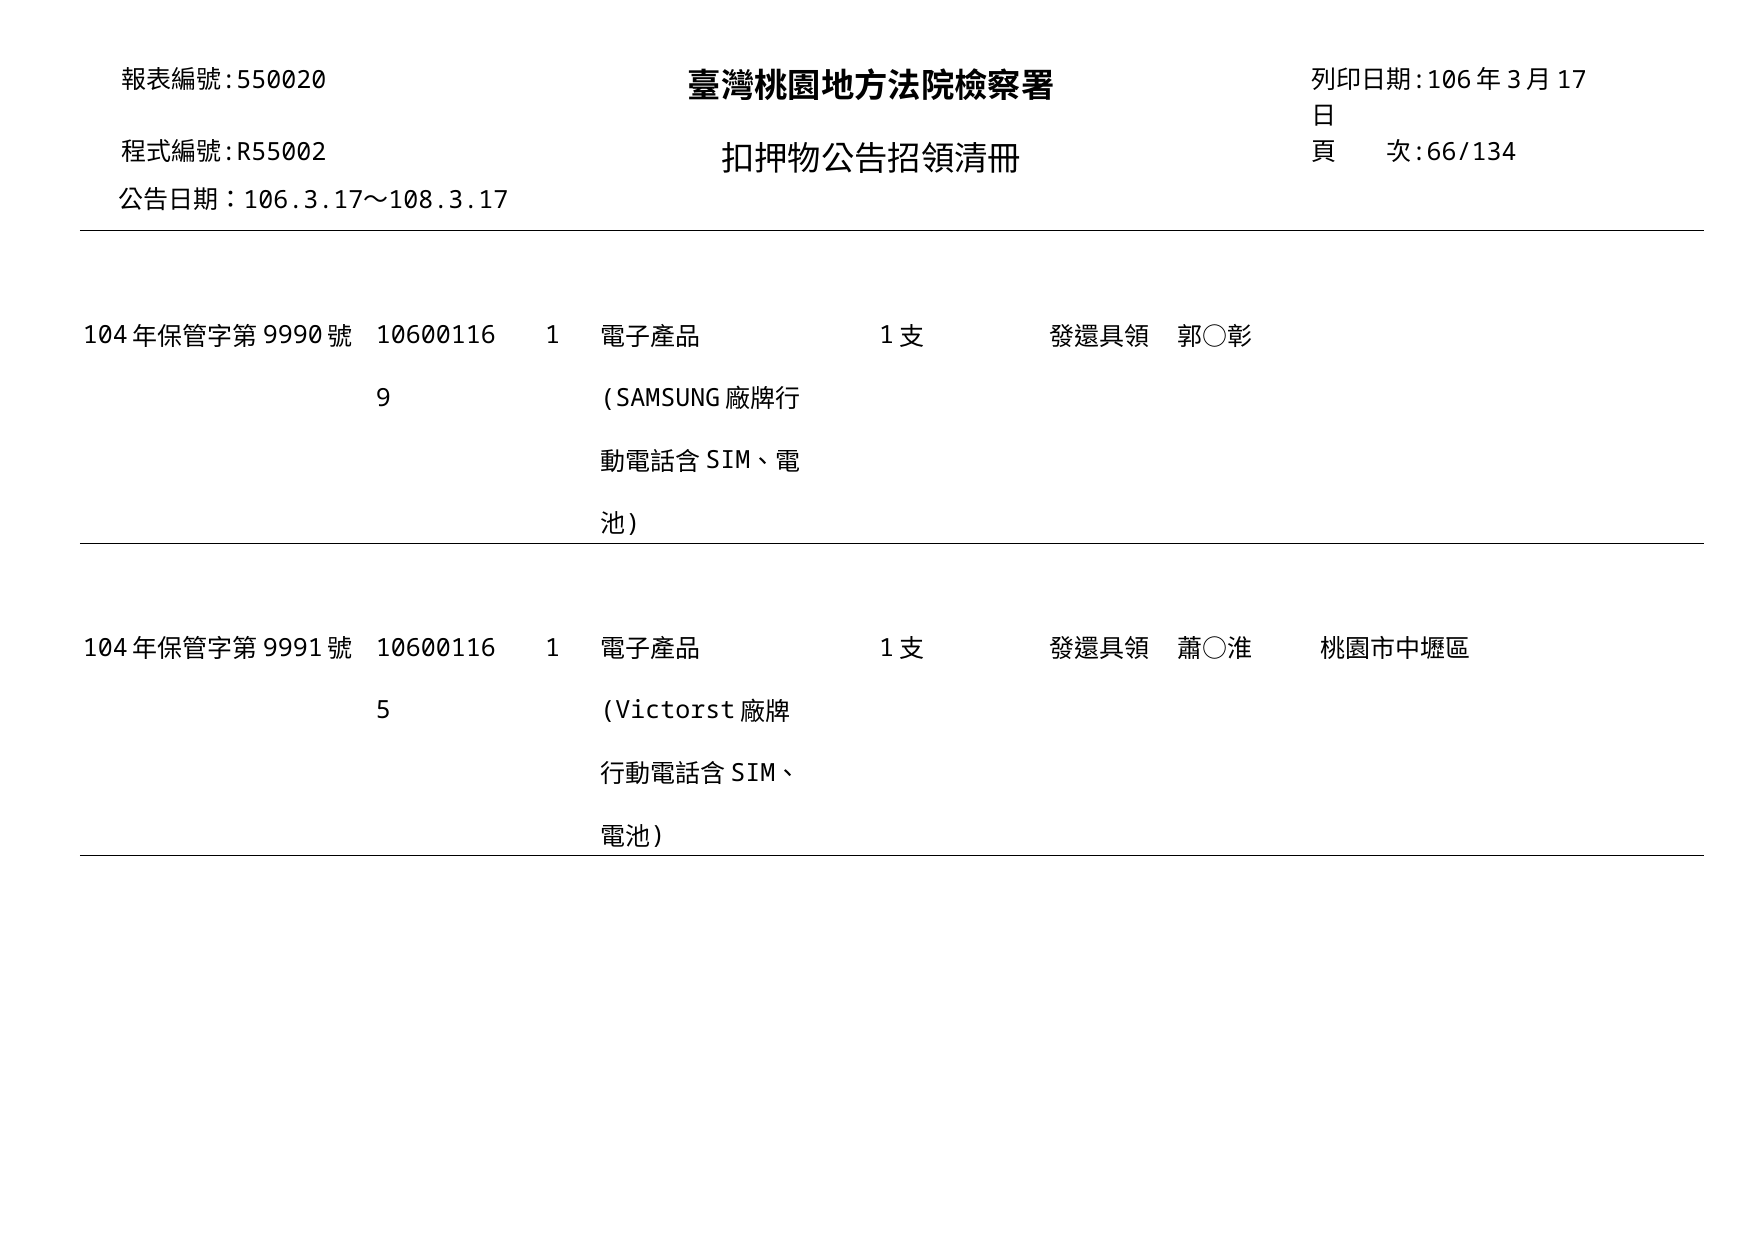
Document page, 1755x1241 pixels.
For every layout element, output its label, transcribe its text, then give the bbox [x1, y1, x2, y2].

table_cell 104年保管字第9990號 [80, 231, 373, 542]
table_cell 桃園市中壢區 [1317, 544, 1575, 855]
table_cell 電子產品(Victorst廠牌行動電話含SIM、電池) [597, 544, 807, 855]
table_cell [927, 544, 1046, 855]
table_cell [1575, 231, 1704, 542]
table_cell 106001165 [373, 544, 507, 855]
table_cell 104年保管字第9991號 [80, 544, 373, 855]
table_cell 郭○彰 [1175, 231, 1317, 542]
table_cell 發還具領 [1046, 544, 1175, 855]
table_cell [1317, 231, 1575, 542]
table_cell 1支 [808, 231, 927, 542]
table_cell [1575, 544, 1704, 855]
table_cell 蕭○淮 [1175, 544, 1317, 855]
table_cell 106001169 [373, 231, 507, 542]
table_cell 1 [507, 544, 597, 855]
table_cell 1 [507, 231, 597, 542]
table_cell 1支 [808, 544, 927, 855]
table_cell 電子產品(SAMSUNG廠牌行動電話含SIM、電池) [597, 231, 807, 542]
table_cell [927, 231, 1046, 542]
table_cell 發還具領 [1046, 231, 1175, 542]
